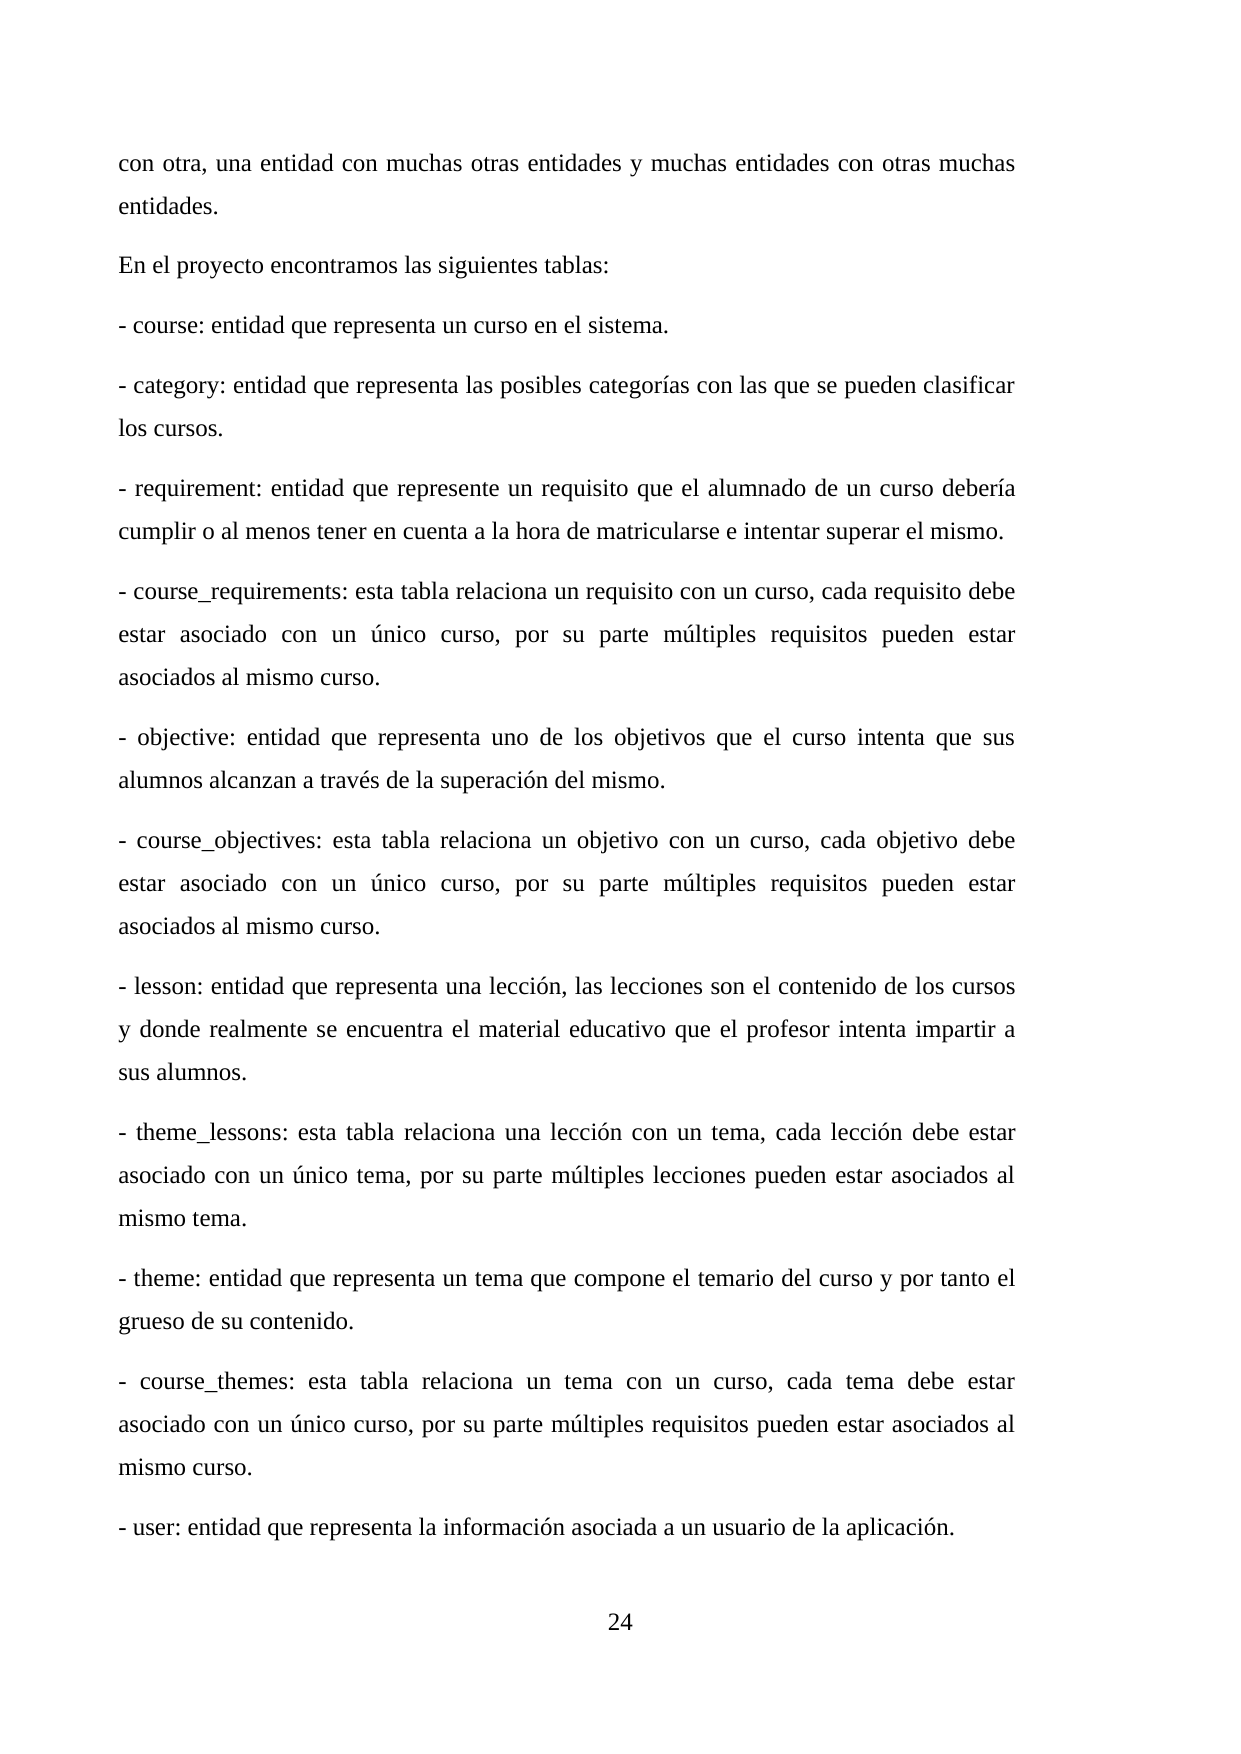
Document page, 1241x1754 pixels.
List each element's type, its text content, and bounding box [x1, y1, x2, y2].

text - course_requirements: esta tabla relaciona un requisito con un curso, cada requisito debe estar asociado con un único curso, por su parte múltiples requisitos pueden estar asociados al mismo curso. [118, 576, 1017, 691]
text - category: entidad que representa las posibles categorías con las que se pueden clasificar los cursos. [118, 370, 1017, 442]
text - course: entidad que representa un curso en el sistema. [118, 310, 1017, 339]
text - requirement: entidad que represente un requisito que el alumnado de un curso debería cumplir o al menos tener en cuenta a la hora de matricularse e intentar superar el mismo. [118, 473, 1017, 545]
text - course_objectives: esta tabla relaciona un objetivo con un curso, cada objetivo debe estar asociado con un único curso, por su parte múltiples requisitos pueden estar asociados al mismo curso. [118, 825, 1017, 940]
text - objective: entidad que representa uno de los objetivos que el curso intenta que sus alumnos alcanzan a través de la superación del mismo. [118, 722, 1017, 794]
text - course_themes: esta tabla relaciona un tema con un curso, cada tema debe estar asociado con un único curso, por su parte múltiples requisitos pueden estar asociados al mismo curso. [118, 1366, 1017, 1481]
text con otra, una entidad con muchas otras entidades y muchas entidades con otras muchas entidades. [118, 148, 1017, 219]
text En el proyecto encontramos las siguientes tablas: [118, 251, 1017, 279]
text - theme_lessons: esta tabla relaciona una lección con un tema, cada lección debe estar asociado con un único tema, por su parte múltiples lecciones pueden estar asociados al mismo tema. [118, 1117, 1017, 1232]
text - lesson: entidad que representa una lección, las lecciones son el contenido de los cursos y donde realmente se encuentra el material educativo que el profesor intenta impartir a sus alumnos. [118, 971, 1017, 1086]
text - user: entidad que representa la información asociada a un usuario de la aplicación. [118, 1512, 1017, 1541]
text - theme: entidad que representa un tema que compone el temario del curso y por tanto el grueso de su contenido. [118, 1263, 1017, 1335]
